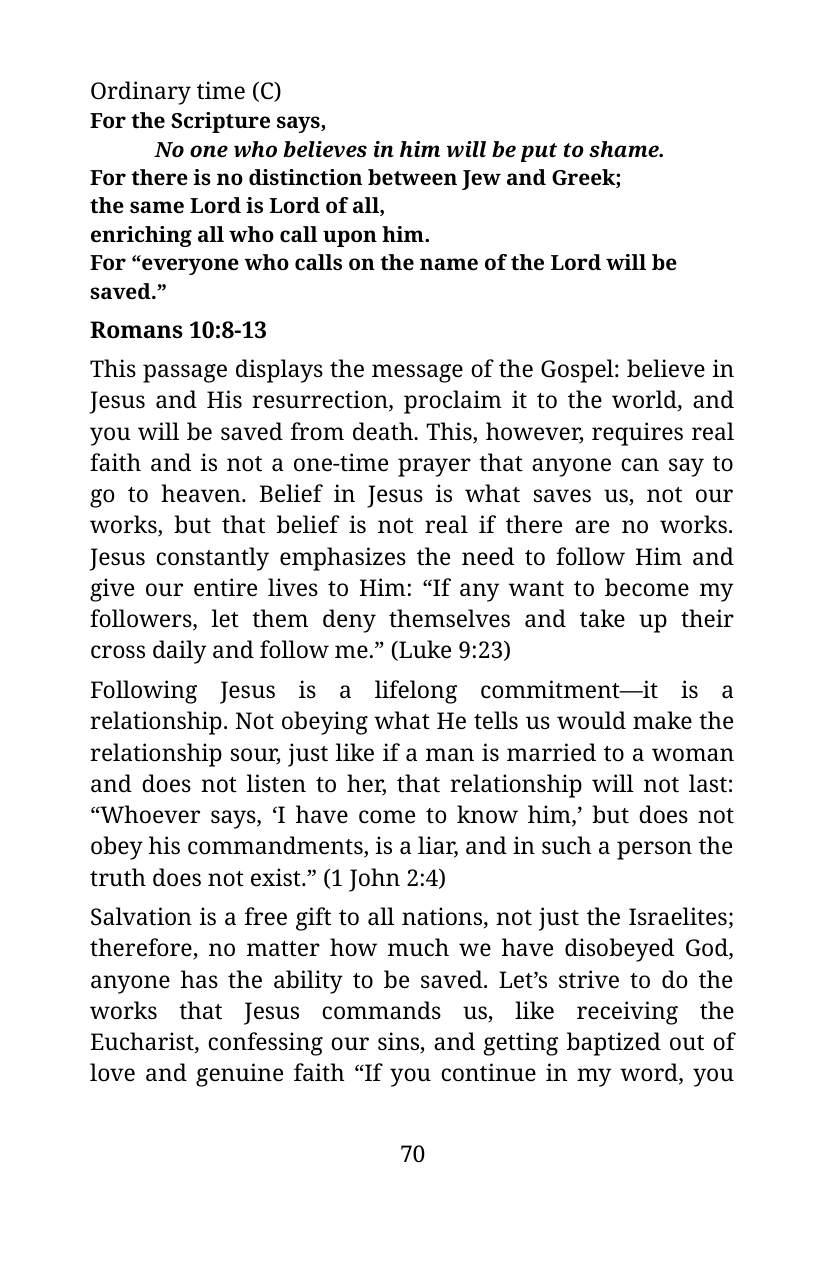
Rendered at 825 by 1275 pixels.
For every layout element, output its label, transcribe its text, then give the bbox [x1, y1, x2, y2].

text Salvation is a free gift to all nations, not just the Israelites; therefore, no matter how much we have disobeyed God, anyone has the ability to be saved. Let’s strive to do the works that Jesus commands us, like receiving the Eucharist, confessing our sins, and getting baptized out of love and genuine faith “If you continue in my word, you [90, 901, 735, 1089]
text This passage displays the message of the Gospel: believe in Jesus and His resurrection, proclaim it to the world, and you will be saved from death. This, however, requires real faith and is not a one-time prayer that anyone can say to go to heaven. Belief in Jesus is what saves us, not our works, but that belief is not real if there are no works. Jesus constantly emphasizes the need to follow Him and give our entire lives to Him: “If any want to become my followers, let them deny themselves and take up their cross daily and follow me.” (Luke 9:23) [90, 353, 735, 666]
text Romans 10:8-13 [90, 314, 735, 345]
text For the Scripture says, No one who believes in him will be put to shame. For there is no distinction between Jew and Greek; the same Lord is Lord of all, enriching all who call upon him. For “everyone who calls on the name of the Lord will be saved.” [90, 106, 735, 305]
text Following Jesus is a lifelong commitment—it is a relationship. Not obeying what He tells us would make the relationship sour, just like if a man is married to a woman and does not listen to her, that relationship will not last: “Whoever says, ‘I have come to know him,’ but does not obey his commandments, is a liar, and in such a person the truth does not exist.” (1 John 2:4) [90, 674, 735, 893]
